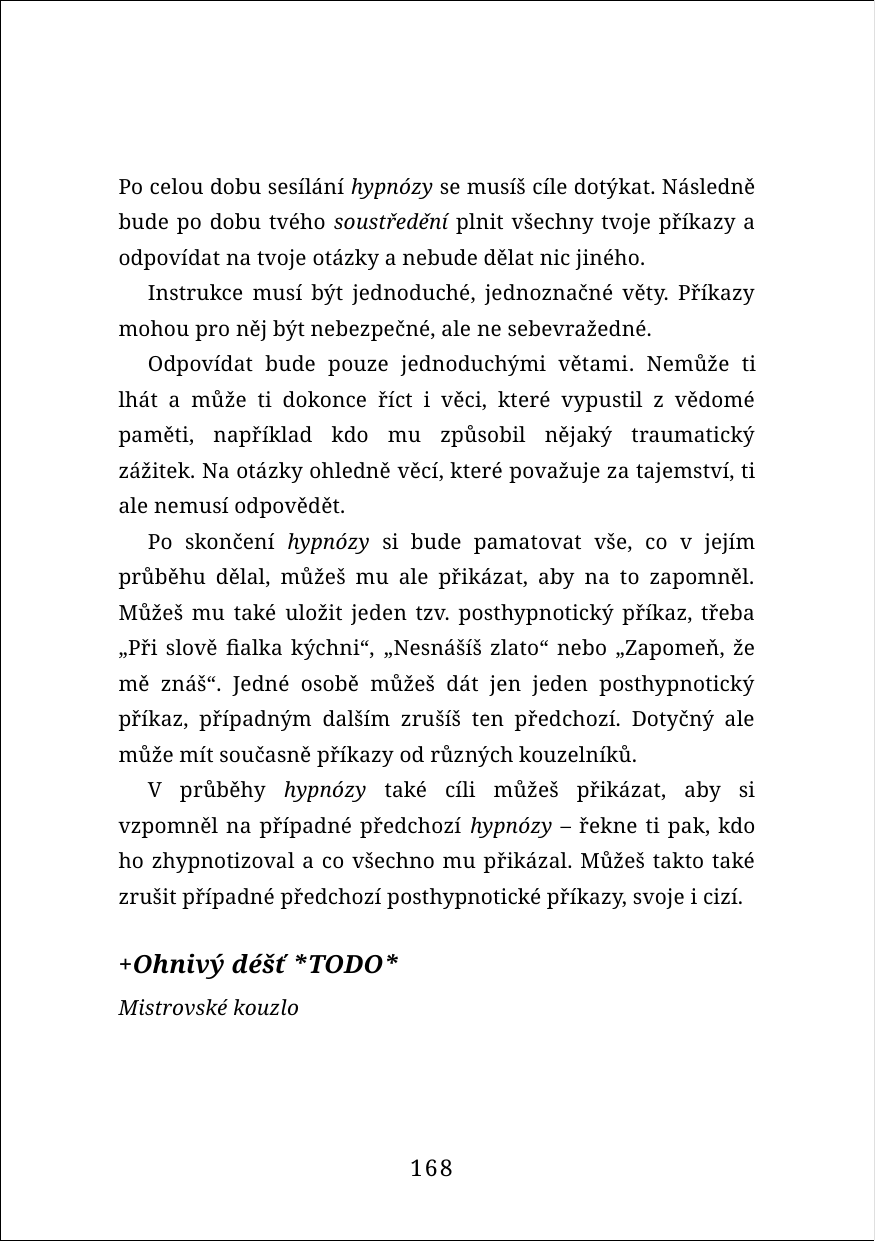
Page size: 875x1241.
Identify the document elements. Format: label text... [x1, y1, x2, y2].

text Po celou dobu sesílání hypnózy se musíš cíle dotýkat. Následně bude po dobu tvého soustředění plnit všechny tvoje příkazy a odpovídat na tvoje otázky a nebude dělat nic jiného. Instrukce musí být jednoduché, jednoznačné věty. Příkazy mohou pro něj být nebezpečné, ale ne sebevražedné. Odpovídat bude pouze jednoduchými větami. Nemůže ti lhát a může ti dokonce říct i věci, které vypustil z vědomé paměti, například kdo mu způsobil nějaký traumatický zážitek. Na otázky ohledně věcí, které považuje za tajemství, ti ale nemusí odpovědět. Po skončení hypnózy si bude pamatovat vše, co v jejím průběhu dělal, můžeš mu ale přikázat, aby na to zapomněl. Můžeš mu také uložit jeden tzv. posthypnotický příkaz, třeba „Při slově fialka kýchni“, „Nesnášíš zlato“ nebo „Zapomeň, že mě znáš“. Jedné osobě můžeš dát jen jeden posthypnotický příkaz, případným dalším zrušíš ten předchozí. Dotyčný ale může mít současně příkazy od různých kouzelníků. V průběhy hypnózy také cíli můžeš přikázat, aby si vzpomněl na případné předchozí hypnózy – řekne ti pak, kdo ho zhypnotizoval a co všechno mu přikázal. Můžeš takto také zrušit případné předchozí posthypnotické příkazy, svoje i cizí. [118, 172, 756, 911]
subtitle +Ohnivý déšť *TODO* [118, 947, 756, 981]
text Mistrovské kouzlo [118, 993, 756, 1021]
